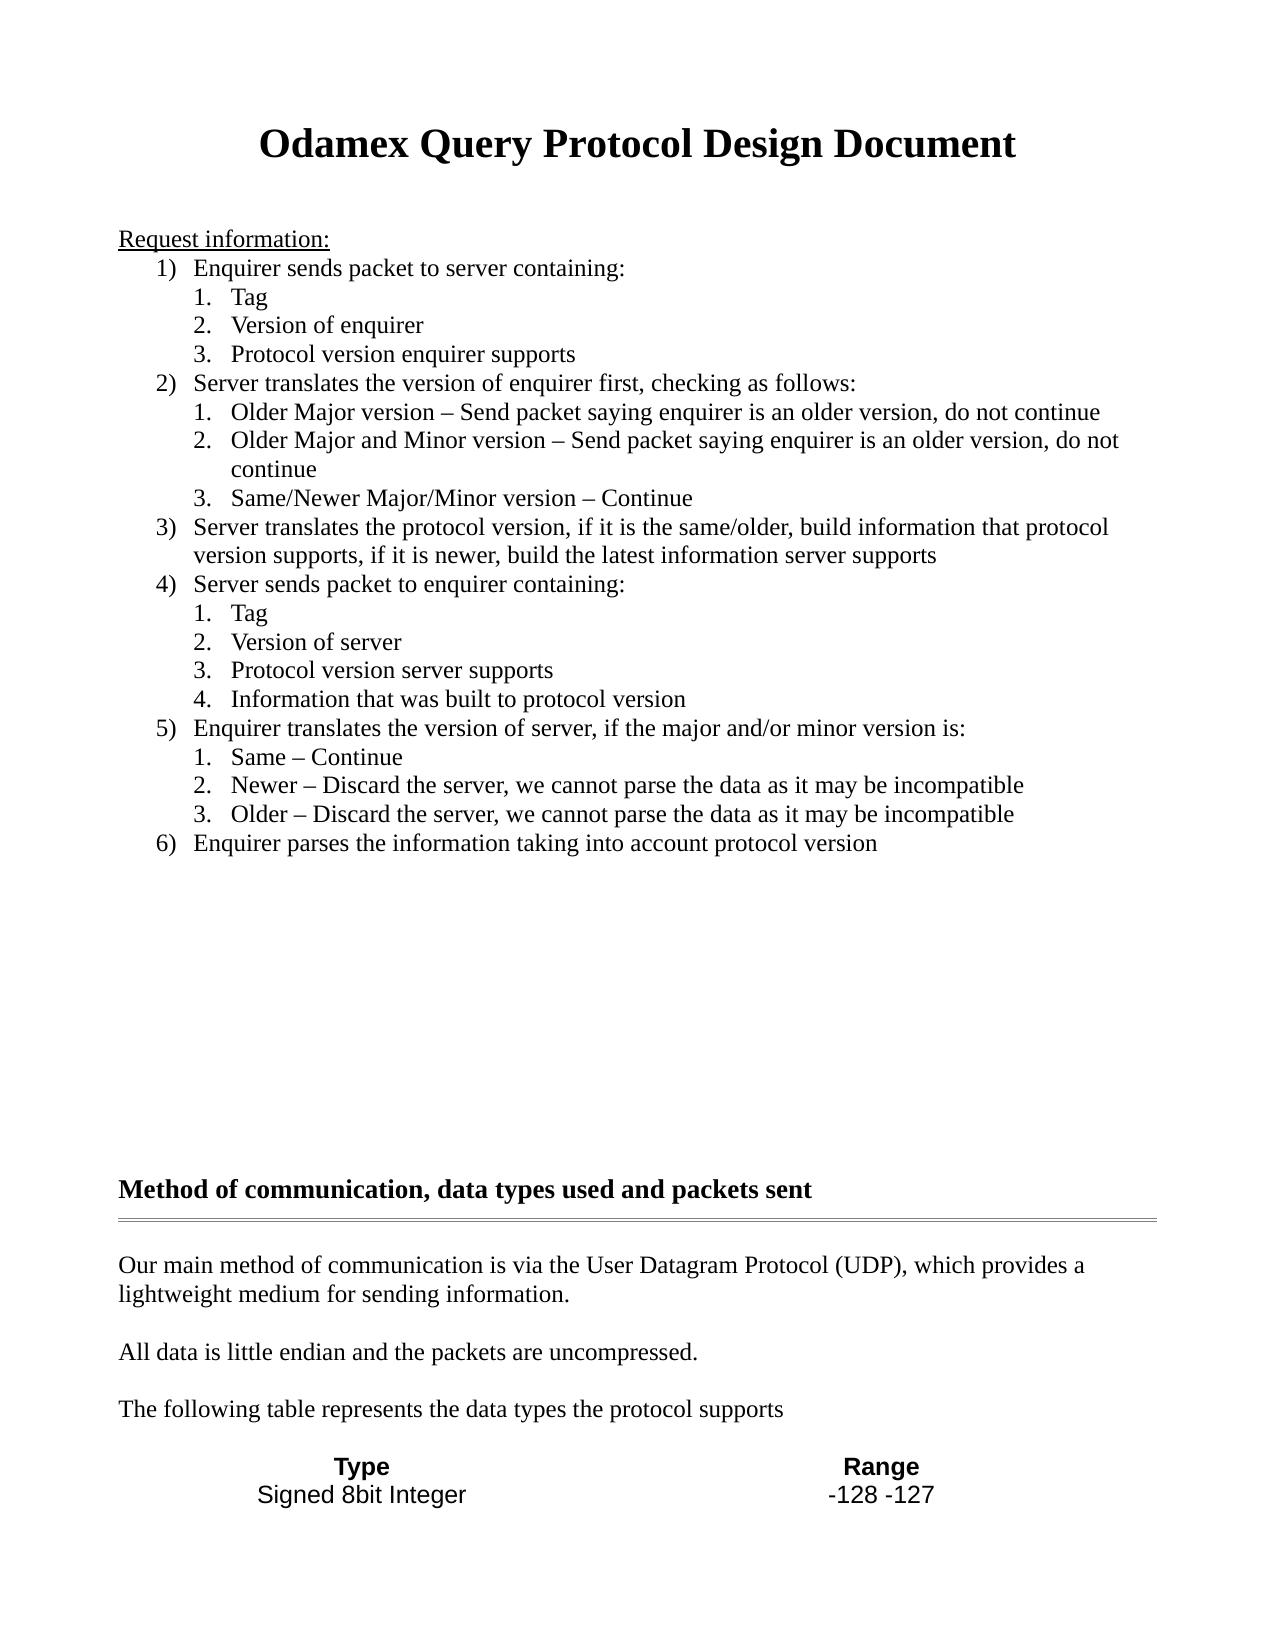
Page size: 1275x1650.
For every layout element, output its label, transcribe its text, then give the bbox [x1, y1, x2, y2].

text Method of communication, data types used and packets sent [118, 1173, 1157, 1204]
list Older Major version – Send packet saying enquirer is an older version, do not continue [193, 397, 1157, 426]
list Server sends packet to enquirer containing: [156, 569, 1157, 598]
table_header Range [606, 1452, 1157, 1480]
list Same/Newer Major/Minor version – Continue [193, 483, 1157, 512]
list Enquirer translates the version of server, if the major and/or minor version is: [156, 713, 1157, 742]
list Older – Discard the server, we cannot parse the data as it may be incompatible [193, 799, 1157, 828]
list Newer – Discard the server, we cannot parse the data as it may be incompatible [193, 771, 1157, 799]
list Protocol version server supports [193, 656, 1157, 684]
list Same – Continue [193, 742, 1157, 771]
list Tag [193, 598, 1157, 627]
list Enquirer parses the information taking into account protocol version [156, 828, 1157, 857]
list Older Major and Minor version – Send packet saying enquirer is an older version, do not continue [193, 426, 1157, 483]
list Version of enquirer [193, 311, 1157, 339]
list Server translates the protocol version, if it is the same/older, build information that protocol version supports, if it is newer, build the latest information server supports [156, 512, 1157, 569]
text Request information: [118, 224, 1157, 253]
list Tag [193, 282, 1157, 311]
table_cell -128 -127 [606, 1480, 1157, 1509]
table_header Type [118, 1452, 606, 1480]
text All data is little endian and the packets are uncompressed. [118, 1337, 1157, 1365]
text Our main method of communication is via the User Datagram Protocol (UDP), which provides a lightweight medium for sending information. [118, 1250, 1157, 1308]
table_cell Signed 8bit Integer [118, 1480, 606, 1509]
text The following table represents the data types the protocol supports [118, 1394, 1157, 1423]
list Protocol version enquirer supports [193, 339, 1157, 368]
list Server translates the version of enquirer first, checking as follows: [156, 368, 1157, 397]
list Enquirer sends packet to server containing: [156, 253, 1157, 282]
list Information that was built to protocol version [193, 684, 1157, 713]
list Version of server [193, 627, 1157, 656]
